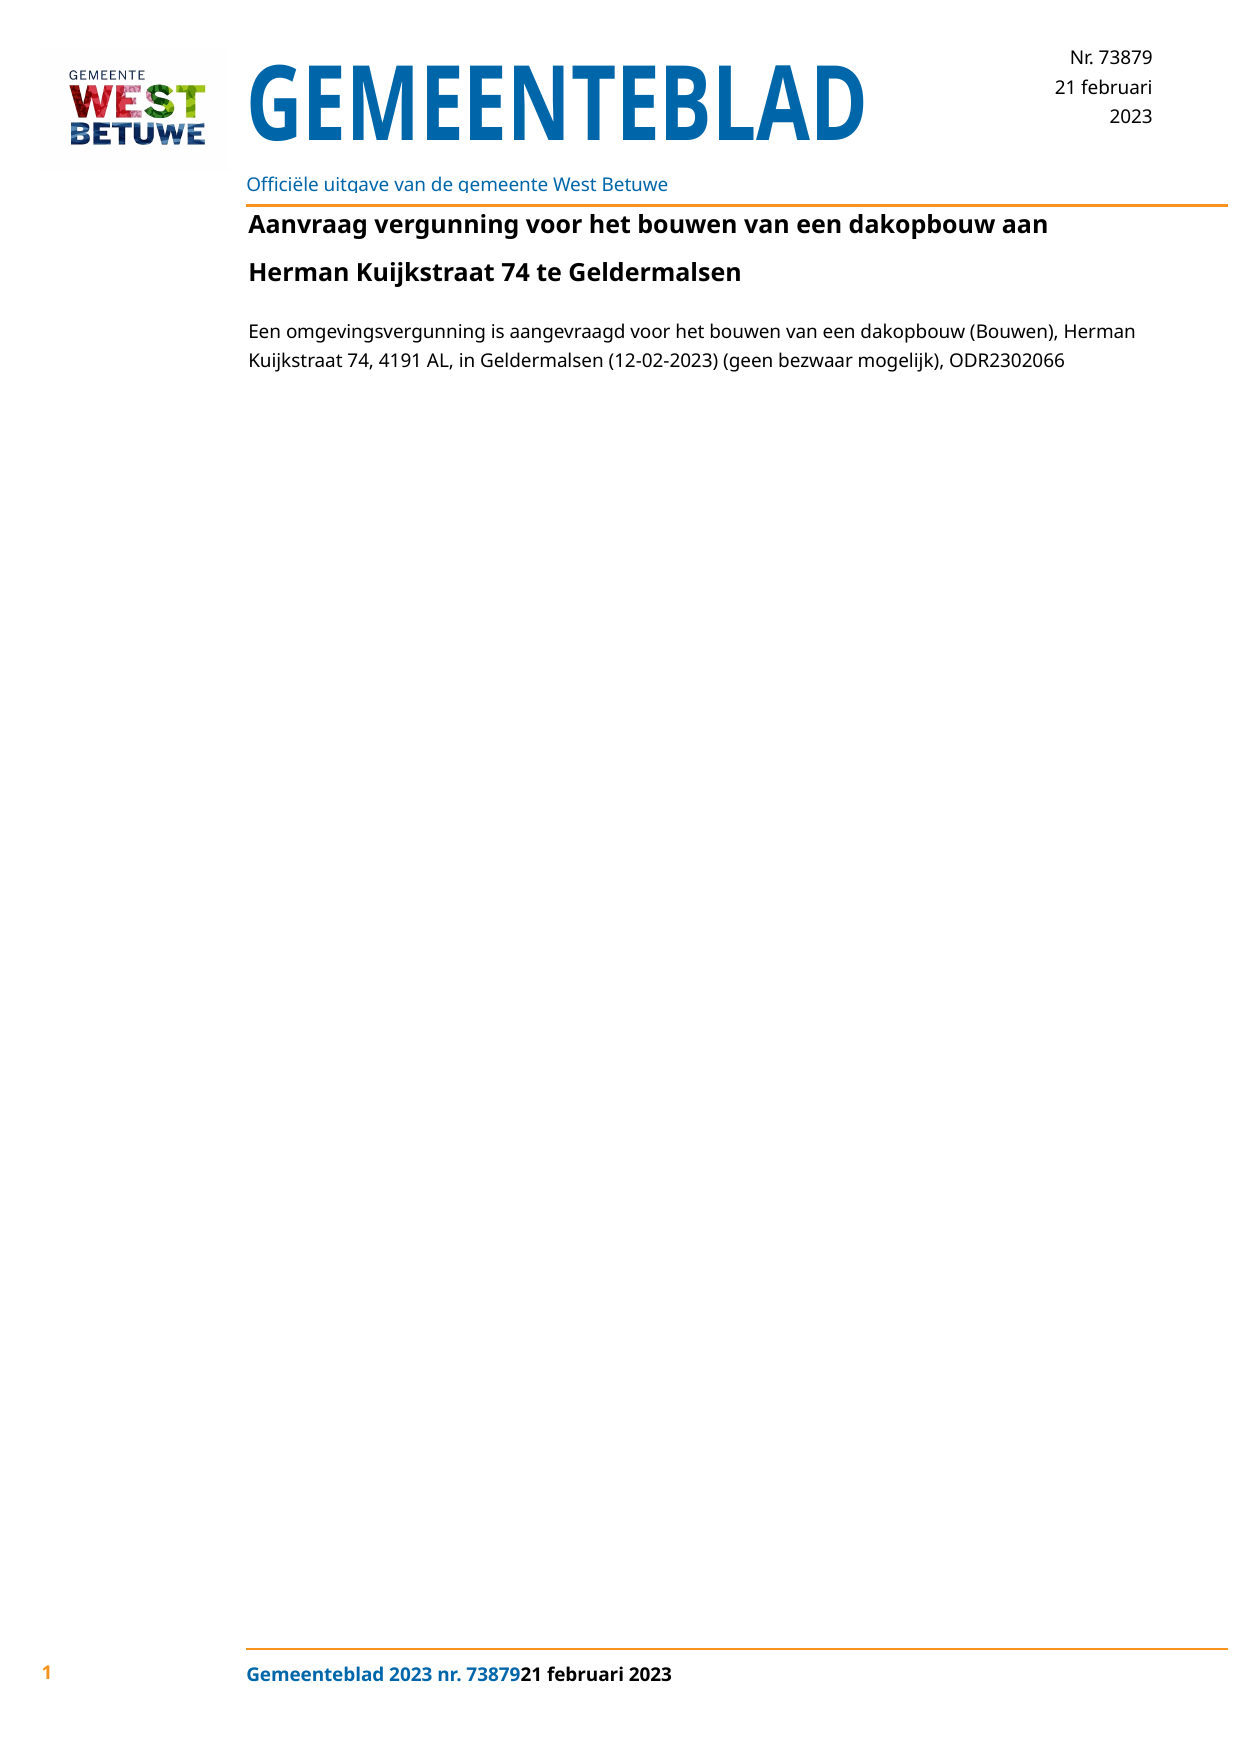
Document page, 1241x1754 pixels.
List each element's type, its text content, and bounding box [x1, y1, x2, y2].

picture [41, 47, 231, 172]
text Aanvraag vergunning voor het bouwen van een dakopbouw aan Herman Kuijkstraat 74 te Geldermalsen [248, 207, 1152, 288]
text Een omgevingsvergunning is aangevraagd voor het bouwen van een dakopbouw (Bouwen), Herman Kuijkstraat 74, 4191 AL, in Geldermalsen (12-02-2023) (geen bezwaar mogelijk), ODR2302066 [248, 318, 1152, 373]
